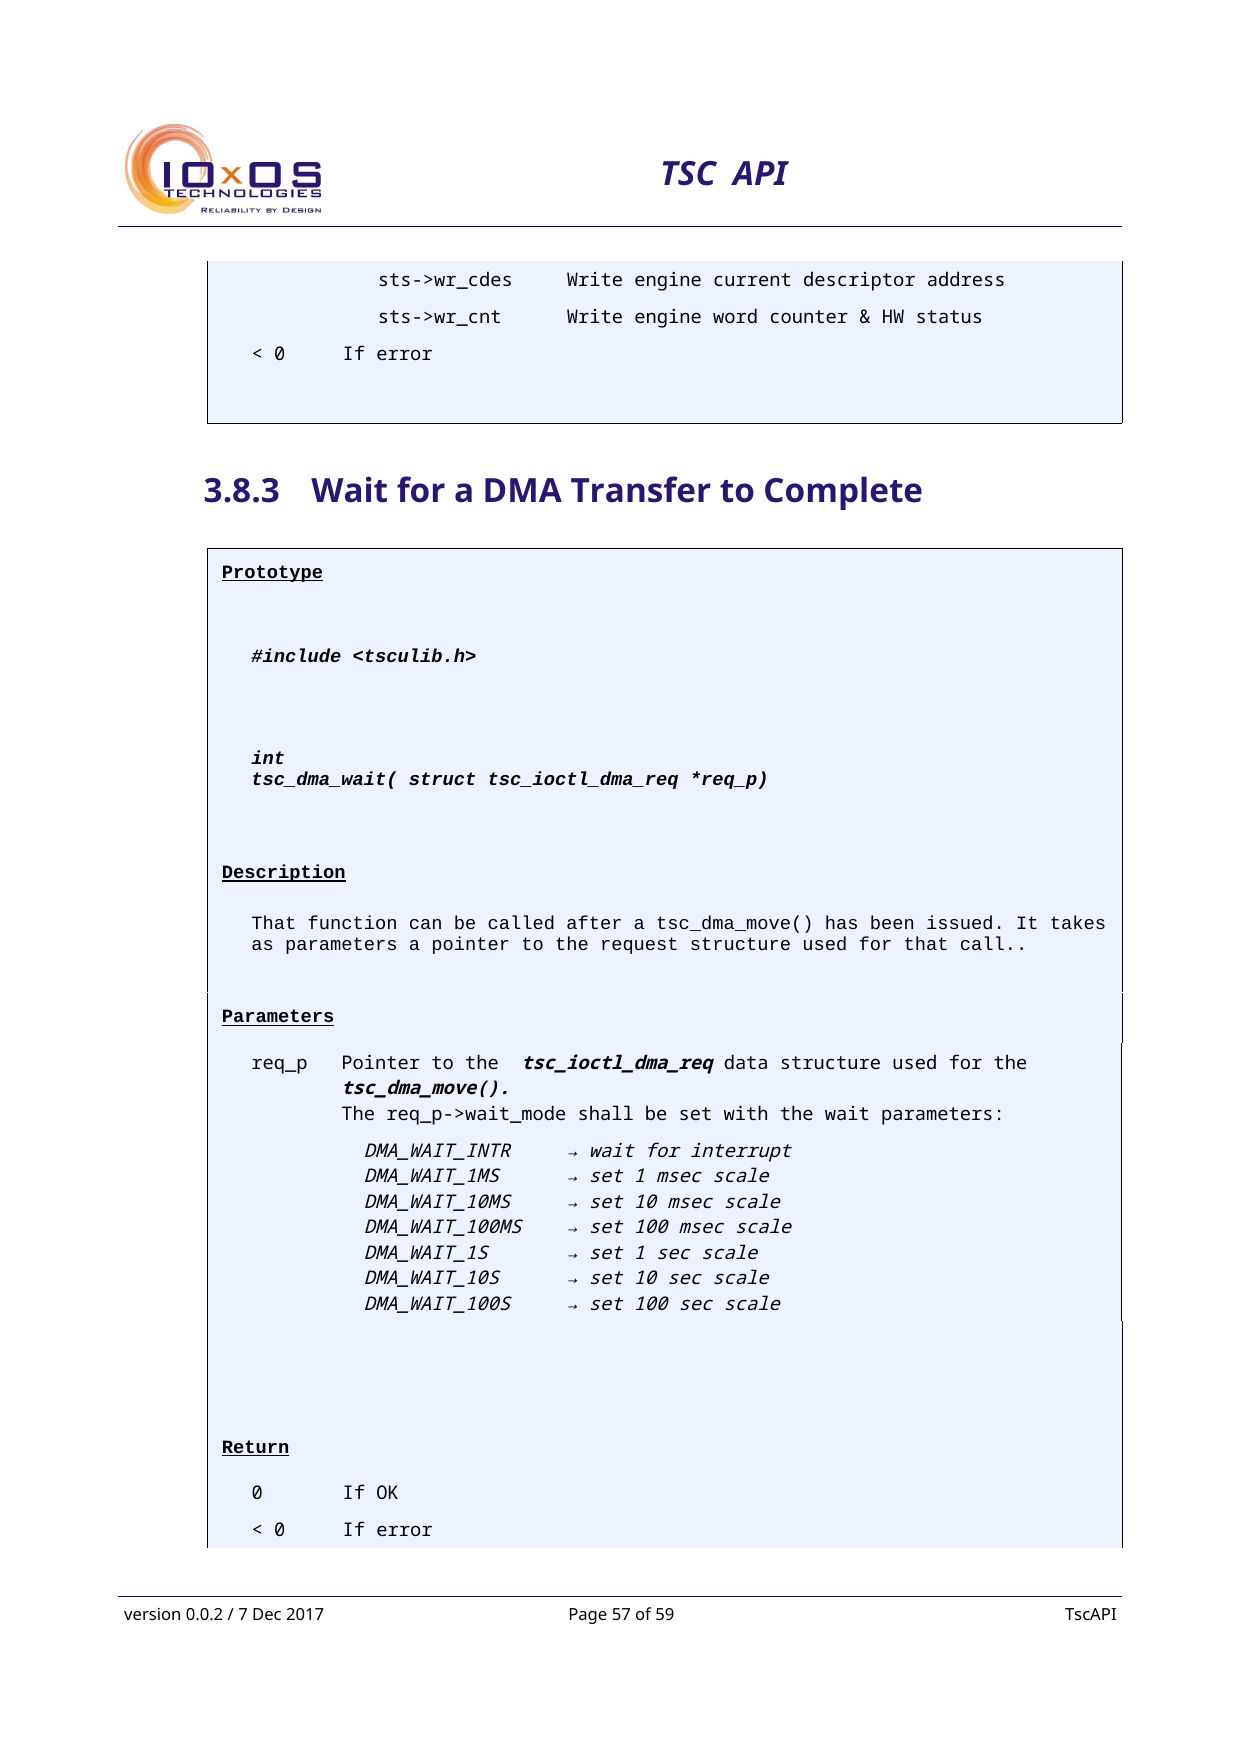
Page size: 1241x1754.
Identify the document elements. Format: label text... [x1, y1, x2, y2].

table_cell sts->wr_cdes [337, 261, 561, 298]
table_cell If error [337, 335, 1122, 372]
table_cell [246, 261, 337, 298]
table_cell DMA_WAIT_INTR → wait for interrupt DMA_WAIT_1MS → set 1 msec scale DMA_WAIT_10MS → set 10 msec scale DMA_WAIT_100MS → set 100 msec scale DMA_WAIT_1S → set 1 sec scale DMA_WAIT_10S → set 10 sec scale DMA_WAIT_100S → set 100 sec scale [335, 1131, 1121, 1321]
table_cell < 0 [246, 335, 337, 372]
table_cell [208, 298, 246, 335]
subtitle Parameters [208, 992, 1122, 1043]
table_cell < 0 [246, 1511, 337, 1548]
table_header If OK [337, 1474, 1122, 1511]
subtitle Return [208, 1423, 1122, 1474]
table_cell [208, 261, 246, 298]
table_header [208, 1043, 246, 1131]
table_cell If error [337, 1511, 1122, 1548]
table_header Pointer to the tsc_ioctl_dma_req data structure used for the tsc_dma_move(). The req_p->wait_mode shall be set with the wait parameters: [335, 1043, 1121, 1131]
table_cell [208, 1131, 246, 1321]
text Prototype [208, 549, 1122, 581]
text That function can be called after a tsc_dma_move() has been issued. It takes as parameters a pointer to the request structure used for that call.. [208, 899, 1122, 956]
table_header [208, 1474, 246, 1511]
subtitle Wait for a DMA Transfer to Complete [195, 467, 1122, 513]
picture [123, 123, 323, 217]
table_cell [208, 1511, 246, 1548]
table_cell sts->wr_cnt [337, 298, 561, 335]
text int [208, 734, 1122, 770]
table_cell [208, 335, 246, 372]
table_header req_p [246, 1043, 335, 1131]
table_cell [246, 298, 337, 335]
table_header 0 [246, 1474, 337, 1511]
table_cell Write engine word counter & HW status [561, 298, 1122, 335]
table_cell Write engine current descriptor address [561, 261, 1122, 298]
text #include <tsculib.h> [208, 632, 1122, 683]
subtitle Description [208, 848, 1122, 899]
table_cell [246, 1131, 335, 1321]
text tsc_dma_wait( struct tsc_ioctl_dma_req *req_p) [208, 770, 1122, 791]
